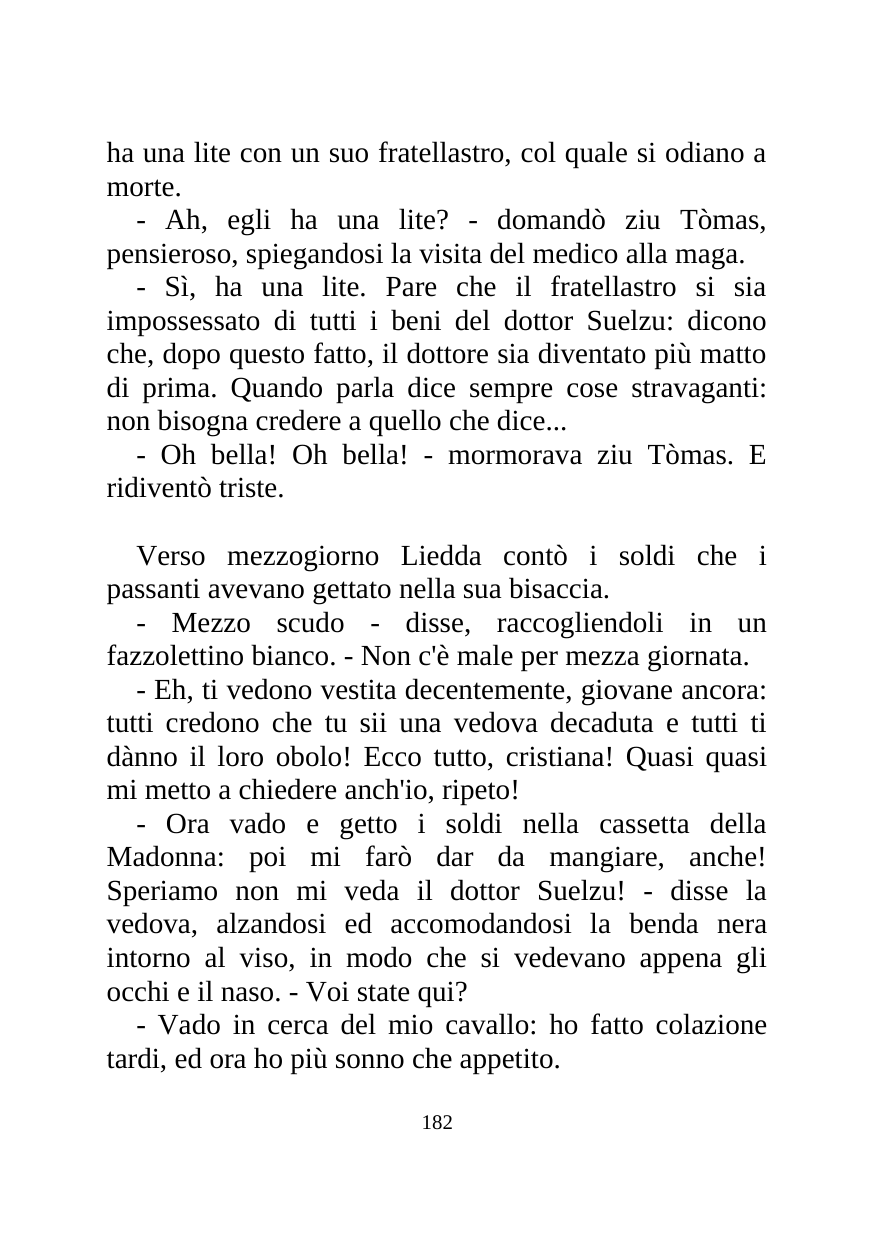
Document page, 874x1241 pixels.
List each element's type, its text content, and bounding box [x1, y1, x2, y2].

text - Ah, egli ha una lite? - domandò ziu Tòmas, pensieroso, spiegandosi la visita del medico alla maga. [106, 202, 768, 269]
text Verso mezzogiorno Liedda contò i soldi che i passanti avevano gettato nella sua bisaccia. [106, 538, 768, 605]
text - Oh bella! Oh bella! - mormorava ziu Tòmas. E ridiventò triste. [106, 437, 768, 504]
text - Vado in cerca del mio cavallo: ho fatto colazione tardi, ed ora ho più sonno che appetito. [106, 1007, 768, 1074]
text - Ora vado e getto i soldi nella cassetta della Madonna: poi mi farò dar da mangiare, anche! Speriamo non mi veda il dottor Suelzu! - disse la vedova, alzandosi ed accomodandosi la benda nera intorno al viso, in modo che si vedevano appena gli occhi e il naso. - Voi state qui? [106, 806, 768, 1007]
text - Mezzo scudo - disse, raccogliendoli in un fazzolettino bianco. - Non c'è male per mezza giornata. [106, 605, 768, 672]
text - Eh, ti vedono vestita decentemente, giovane ancora: tutti credono che tu sii una vedova decaduta e tutti ti dànno il loro obolo! Ecco tutto, cristiana! Quasi quasi mi metto a chiedere anch'io, ripeto! [106, 672, 768, 806]
text ha una lite con un suo fratellastro, col quale si odiano a morte. [106, 135, 768, 202]
text - Sì, ha una lite. Pare che il fratellastro si sia impossessato di tutti i beni del dottor Suelzu: dicono che, dopo questo fatto, il dottore sia diventato più matto di prima. Quando parla dice sempre cose stravaganti: non bisogna credere a quello che dice... [106, 269, 768, 437]
